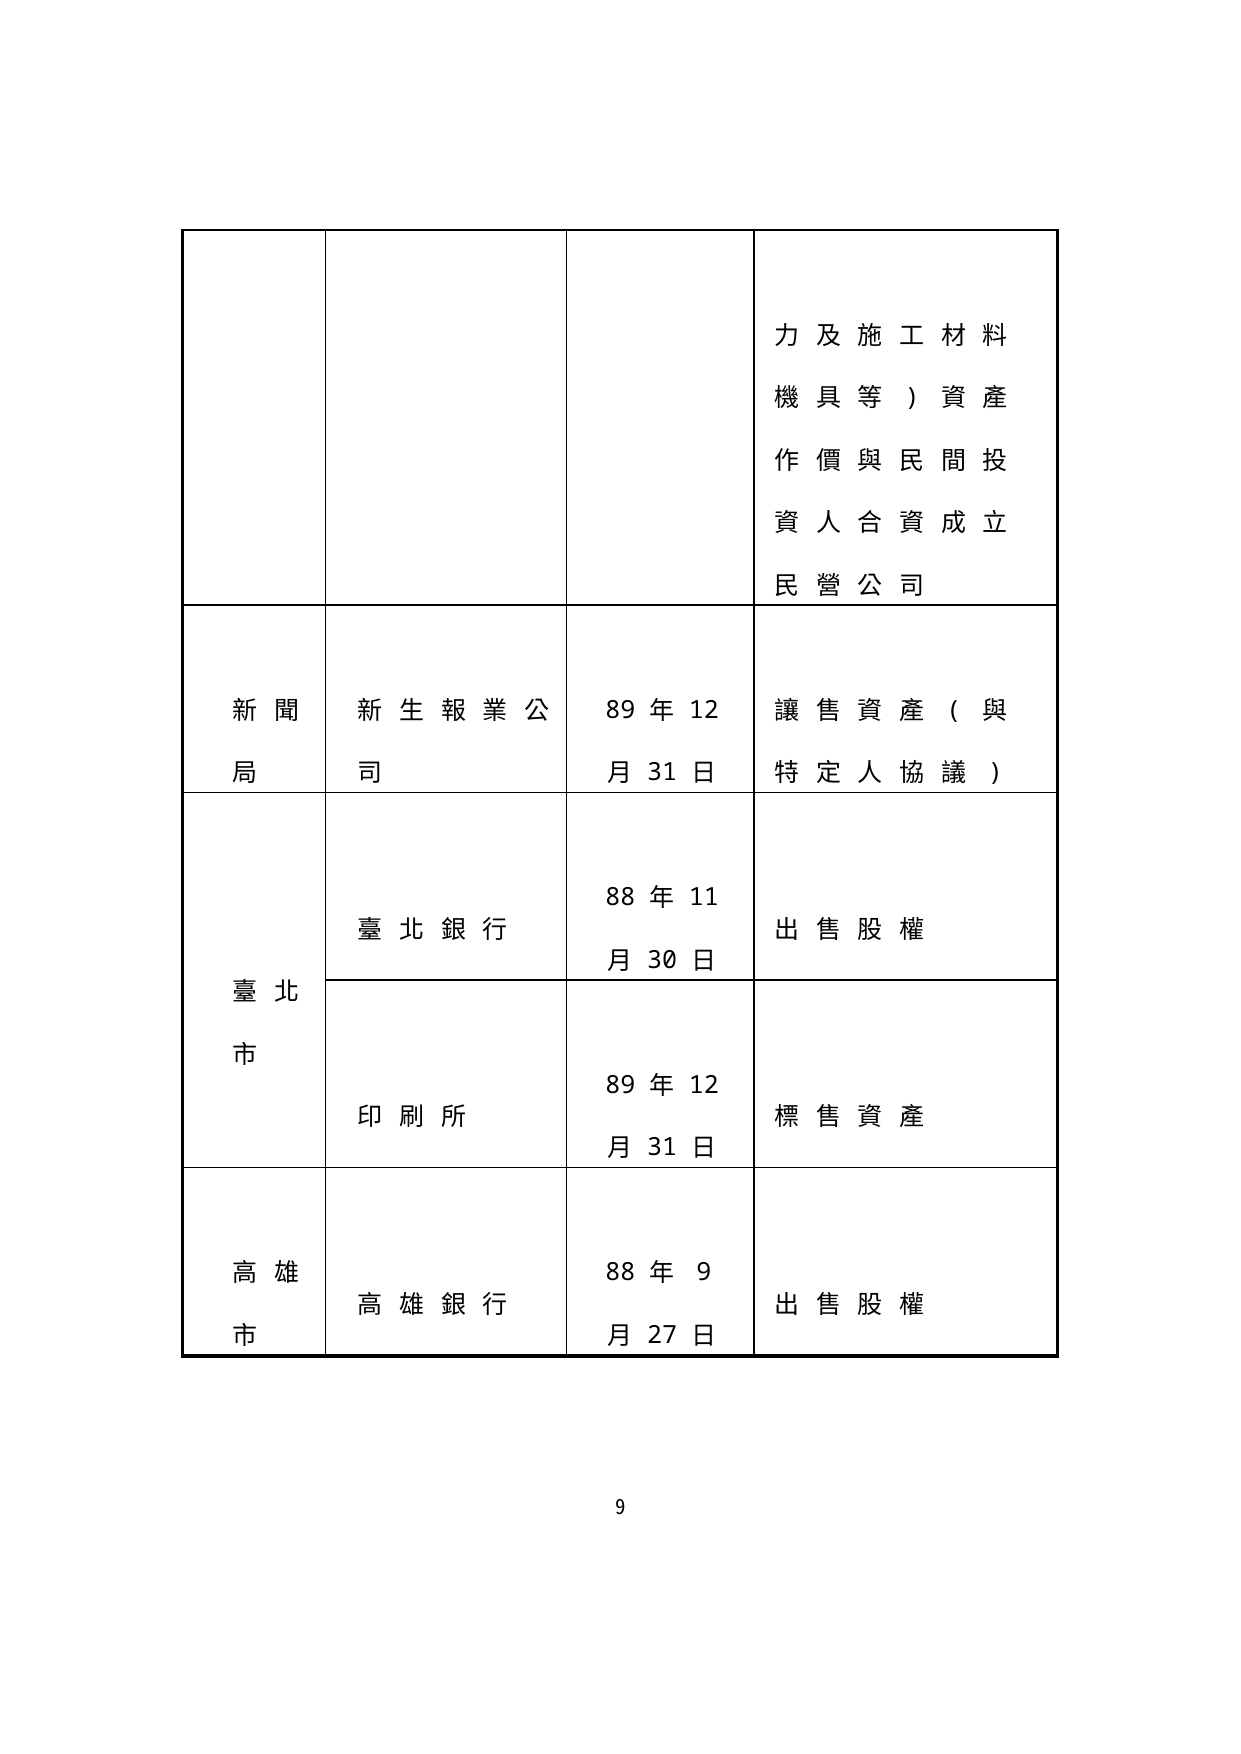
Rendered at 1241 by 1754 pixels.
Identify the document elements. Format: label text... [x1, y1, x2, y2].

table_cell 臺北市 [184, 793, 325, 1167]
table_cell 臺北銀行 [326, 793, 566, 979]
table_cell 新生報業公司 [326, 606, 566, 792]
table_cell 新聞局 [184, 606, 325, 792]
table_cell [567, 231, 753, 604]
table_cell 89年12月31日 [567, 981, 753, 1167]
table_cell 88年11月30日 [567, 793, 753, 979]
table_cell 88年9月27日 [567, 1168, 753, 1354]
table_cell [326, 231, 566, 604]
table_cell 力及施工材料機具等)資產作價與民間投資人合資成立民營公司 [755, 231, 1056, 604]
table_cell 讓售資產(與特定人協議) [755, 606, 1056, 792]
table_cell 高雄銀行 [326, 1168, 566, 1354]
table_cell 89年12月31日 [567, 606, 753, 792]
table_cell [184, 231, 325, 604]
table_cell 標售資產 [755, 981, 1056, 1167]
table_cell 出售股權 [755, 793, 1056, 979]
table_cell 出售股權 [755, 1168, 1056, 1354]
table_cell 高雄市 [184, 1168, 325, 1354]
table_cell 印刷所 [326, 981, 566, 1167]
